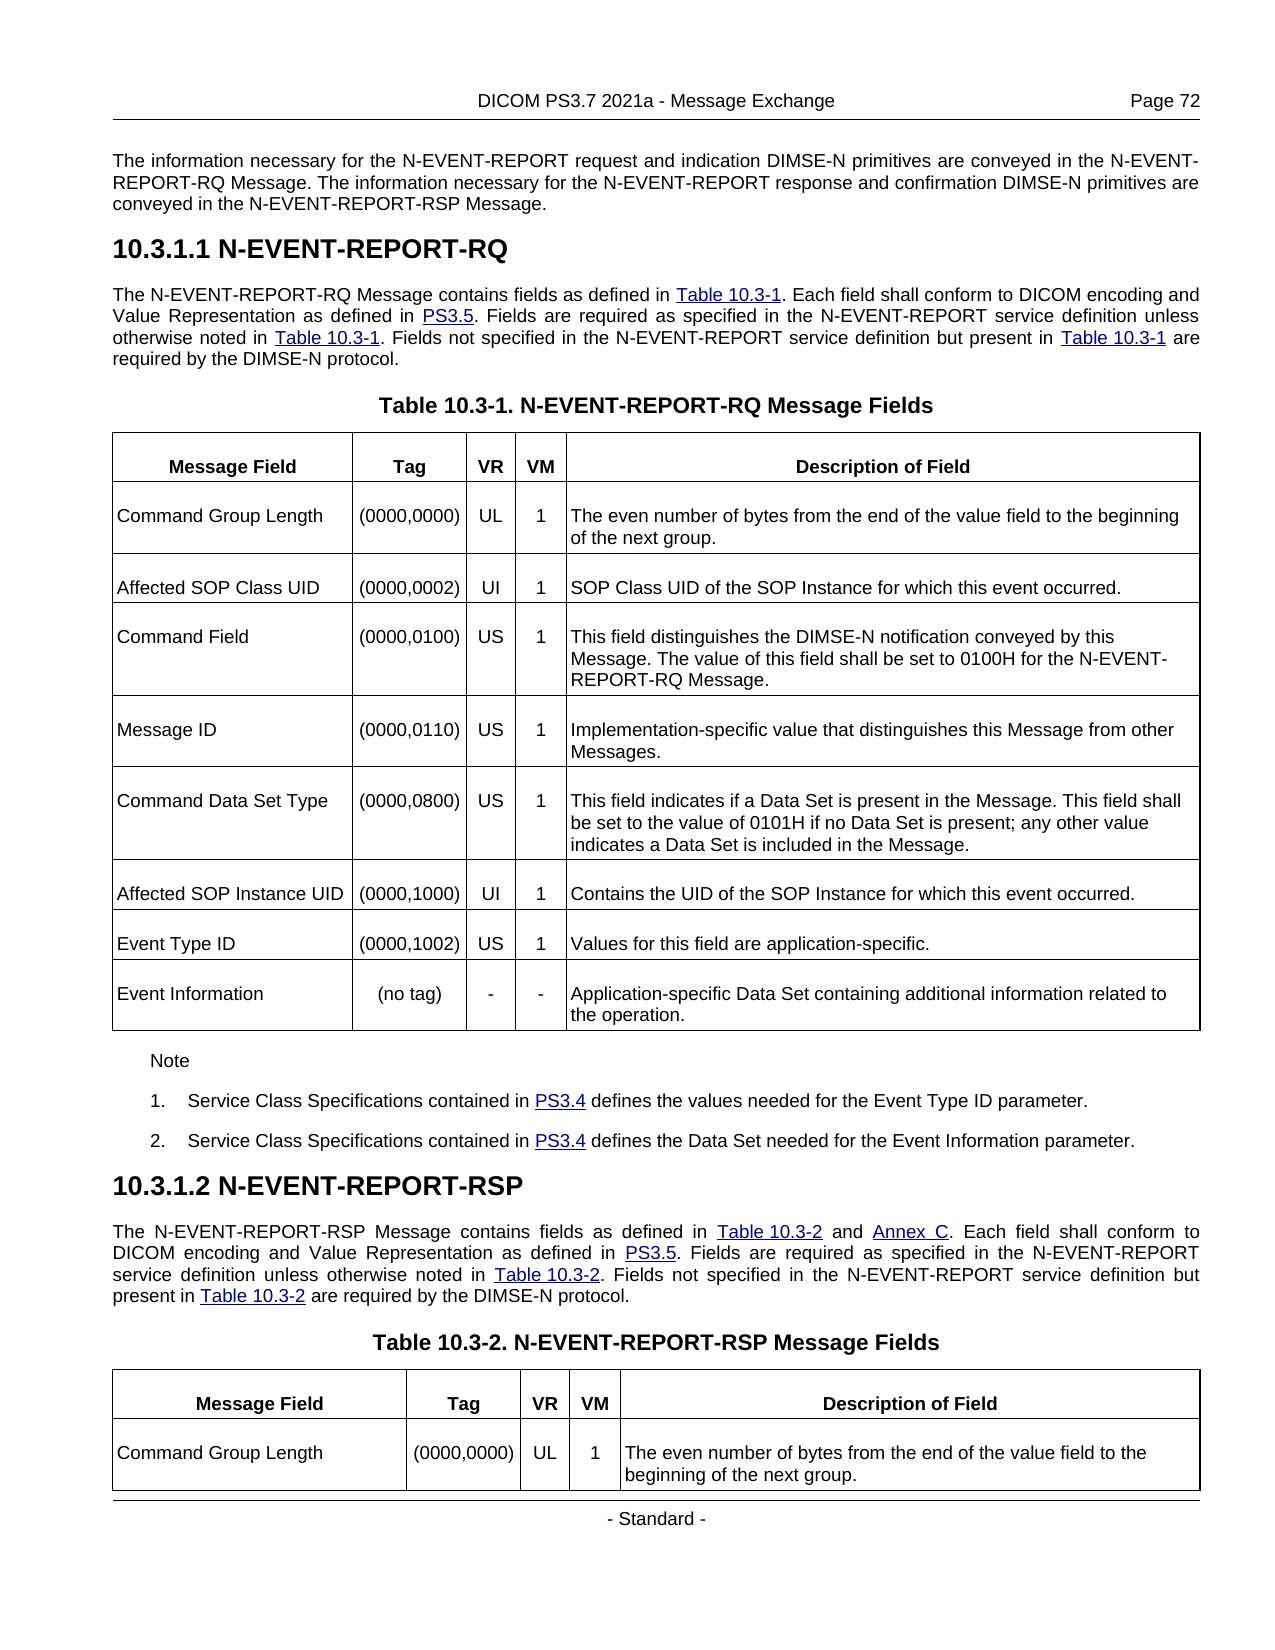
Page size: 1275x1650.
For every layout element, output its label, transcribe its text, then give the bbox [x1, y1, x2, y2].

table_cell (0000,0000) [407, 1419, 520, 1489]
table_cell 1 [516, 696, 566, 766]
table_cell 1 [516, 860, 566, 909]
table_cell - [467, 960, 515, 1030]
table_cell (0000,0800) [353, 767, 466, 859]
table_header VM [570, 1370, 620, 1418]
table_cell Command Field [113, 603, 352, 695]
table_cell Values for this field are application-specific. [567, 910, 1199, 958]
table_header VM [516, 433, 566, 481]
table_cell US [467, 767, 515, 859]
table_cell 1 [516, 554, 566, 602]
table_cell UL [521, 1419, 569, 1489]
table_cell US [467, 910, 515, 958]
table_header Description of Field [567, 433, 1199, 481]
table_cell UI [467, 860, 515, 909]
table_header VR [467, 433, 515, 481]
table_cell SOP Class UID of the SOP Instance for which this event occurred. [567, 554, 1199, 602]
table_cell 1 [516, 603, 566, 695]
table_cell The even number of bytes from the end of the value field to the beginning of the next group. [621, 1419, 1199, 1489]
table_header Tag [407, 1370, 520, 1418]
table_cell (0000,0002) [353, 554, 466, 602]
table_header Description of Field [621, 1370, 1199, 1418]
table_cell (0000,0110) [353, 696, 466, 766]
text The N-EVENT-REPORT-RQ Message contains fields as defined in Table 10.3-1. Each field shall conform to DICOM encoding and Value Representation as defined in PS3.5. Fields are required as specified in the N-EVENT-REPORT service definition unless otherwise noted in Table 10.3-1. Fields not specified in the N-EVENT-REPORT service definition but present in Table 10.3-1 are required by the DIMSE-N protocol. [112, 283, 1200, 370]
table_cell - [516, 960, 566, 1030]
table_header Tag [353, 433, 466, 481]
table_cell Event Type ID [113, 910, 352, 958]
table_cell 1 [516, 482, 566, 552]
table_cell Command Group Length [113, 482, 352, 552]
table_cell 1 [516, 910, 566, 958]
text 2. Service Class Specifications contained in PS3.4 defines the Data Set needed for the Event Information parameter. [150, 1130, 1162, 1152]
text The N-EVENT-REPORT-RSP Message contains fields as defined in Table 10.3-2 and Annex C. Each field shall conform to DICOM encoding and Value Representation as defined in PS3.5. Fields are required as specified in the N-EVENT-REPORT service definition unless otherwise noted in Table 10.3-2. Fields not specified in the N-EVENT-REPORT service definition but present in Table 10.3-2 are required by the DIMSE-N protocol. [112, 1220, 1200, 1307]
table_header Message Field [113, 433, 352, 481]
text Table 10.3-1. N-EVENT-REPORT-RQ Message Fields [112, 392, 1200, 418]
text 1. Service Class Specifications contained in PS3.4 defines the values needed for the Event Type ID parameter. [150, 1090, 1162, 1111]
table_cell Command Data Set Type [113, 767, 352, 859]
table_cell The even number of bytes from the end of the value field to the beginning of the next group. [567, 482, 1199, 552]
table_cell US [467, 603, 515, 695]
table_cell (0000,1000) [353, 860, 466, 909]
table_cell Implementation-specific value that distinguishes this Message from other Messages. [567, 696, 1199, 766]
table_header Message Field [113, 1370, 406, 1418]
table_cell 1 [570, 1419, 620, 1489]
table_cell US [467, 696, 515, 766]
table_cell Affected SOP Instance UID [113, 860, 352, 909]
table_cell Event Information [113, 960, 352, 1030]
table_cell (0000,0000) [353, 482, 466, 552]
text Table 10.3-2. N-EVENT-REPORT-RSP Message Fields [112, 1329, 1200, 1355]
table_cell Message ID [113, 696, 352, 766]
text The information necessary for the N-EVENT-REPORT request and indication DIMSE-N primitives are conveyed in the N-EVENT-REPORT-RQ Message. The information necessary for the N-EVENT-REPORT response and confirmation DIMSE-N primitives are conveyed in the N-EVENT-REPORT-RSP Message. [112, 150, 1200, 215]
text 10.3.1.2 N-EVENT-REPORT-RSP [112, 1170, 1200, 1202]
table_header VR [521, 1370, 569, 1418]
table_cell 1 [516, 767, 566, 859]
table_cell Contains the UID of the SOP Instance for which this event occurred. [567, 860, 1199, 909]
table_cell Application-specific Data Set containing additional information related to the operation. [567, 960, 1199, 1030]
text Note [150, 1049, 1162, 1071]
table_cell This field indicates if a Data Set is present in the Message. This field shall be set to the value of 0101H if no Data Set is present; any other value indicates a Data Set is included in the Message. [567, 767, 1199, 859]
table_cell (0000,0100) [353, 603, 466, 695]
table_cell UI [467, 554, 515, 602]
table_cell (no tag) [353, 960, 466, 1030]
table_cell UL [467, 482, 515, 552]
table_cell This field distinguishes the DIMSE-N notification conveyed by this Message. The value of this field shall be set to 0100H for the N-EVENT-REPORT-RQ Message. [567, 603, 1199, 695]
table_cell Command Group Length [113, 1419, 406, 1489]
text 10.3.1.1 N-EVENT-REPORT-RQ [112, 233, 1200, 265]
table_cell (0000,1002) [353, 910, 466, 958]
table_cell Affected SOP Class UID [113, 554, 352, 602]
